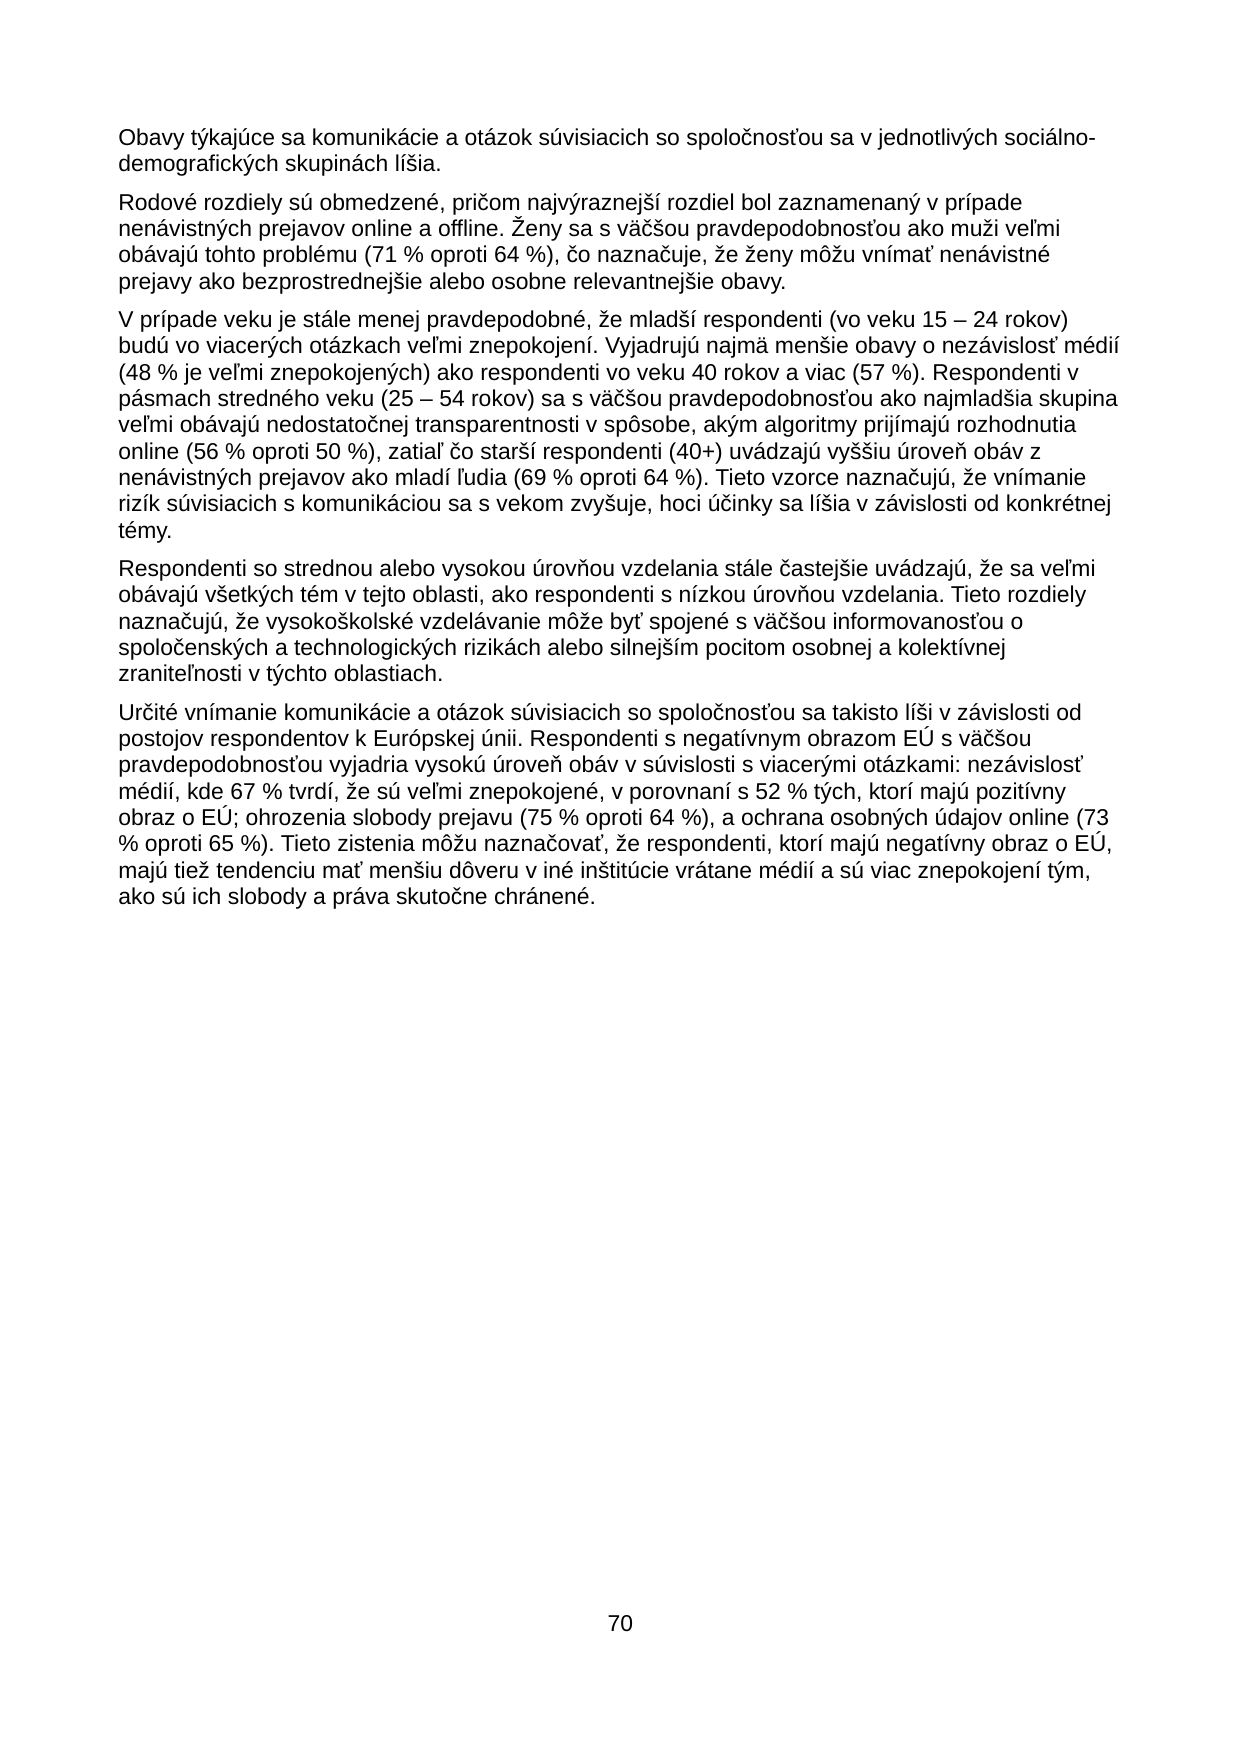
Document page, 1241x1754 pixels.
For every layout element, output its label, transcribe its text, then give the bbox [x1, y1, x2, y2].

text Respondenti so strednou alebo vysokou úrovňou vzdelania stále častejšie uvádzajú, že sa veľmi obávajú všetkých tém v tejto oblasti, ako respondenti s nízkou úrovňou vzdelania. Tieto rozdiely naznačujú, že vysokoškolské vzdelávanie môže byť spojené s väčšou informovanosťou o spoločenských a technologických rizikách alebo silnejším pocitom osobnej a kolektívnej zraniteľnosti v týchto oblastiach. [118, 555, 1122, 687]
text Obavy týkajúce sa komunikácie a otázok súvisiacich so spoločnosťou sa v jednotlivých sociálno-demografických skupinách líšia. [118, 124, 1122, 177]
text V prípade veku je stále menej pravdepodobné, že mladší respondenti (vo veku 15 – 24 rokov) budú vo viacerých otázkach veľmi znepokojení. Vyjadrujú najmä menšie obavy o nezávislosť médií (48 % je veľmi znepokojených) ako respondenti vo veku 40 rokov a viac (57 %). Respondenti v pásmach stredného veku (25 – 54 rokov) sa s väčšou pravdepodobnosťou ako najmladšia skupina veľmi obávajú nedostatočnej transparentnosti v spôsobe, akým algoritmy prijímajú rozhodnutia online (56 % oproti 50 %), zatiaľ čo starší respondenti (40+) uvádzajú vyššiu úroveň obáv z nenávistných prejavov ako mladí ľudia (69 % oproti 64 %). Tieto vzorce naznačujú, že vnímanie rizík súvisiacich s komunikáciou sa s vekom zvyšuje, hoci účinky sa líšia v závislosti od konkrétnej témy. [118, 306, 1122, 543]
text Určité vnímanie komunikácie a otázok súvisiacich so spoločnosťou sa takisto líši v závislosti od postojov respondentov k Európskej únii. Respondenti s negatívnym obrazom EÚ s väčšou pravdepodobnosťou vyjadria vysokú úroveň obáv v súvislosti s viacerými otázkami: nezávislosť médií, kde 67 % tvrdí, že sú veľmi znepokojené, v porovnaní s 52 % tých, ktorí majú pozitívny obraz o EÚ; ohrozenia slobody prejavu (75 % oproti 64 %), a ochrana osobných údajov online (73 % oproti 65 %). Tieto zistenia môžu naznačovať, že respondenti, ktorí majú negatívny obraz o EÚ, majú tiež tendenciu mať menšiu dôveru v iné inštitúcie vrátane médií a sú viac znepokojení tým, ako sú ich slobody a práva skutočne chránené. [118, 699, 1122, 909]
text Rodové rozdiely sú obmedzené, pričom najvýraznejší rozdiel bol zaznamenaný v prípade nenávistných prejavov online a offline. Ženy sa s väčšou pravdepodobnosťou ako muži veľmi obávajú tohto problému (71 % oproti 64 %), čo naznačuje, že ženy môžu vnímať nenávistné prejavy ako bezprostrednejšie alebo osobne relevantnejšie obavy. [118, 189, 1122, 294]
